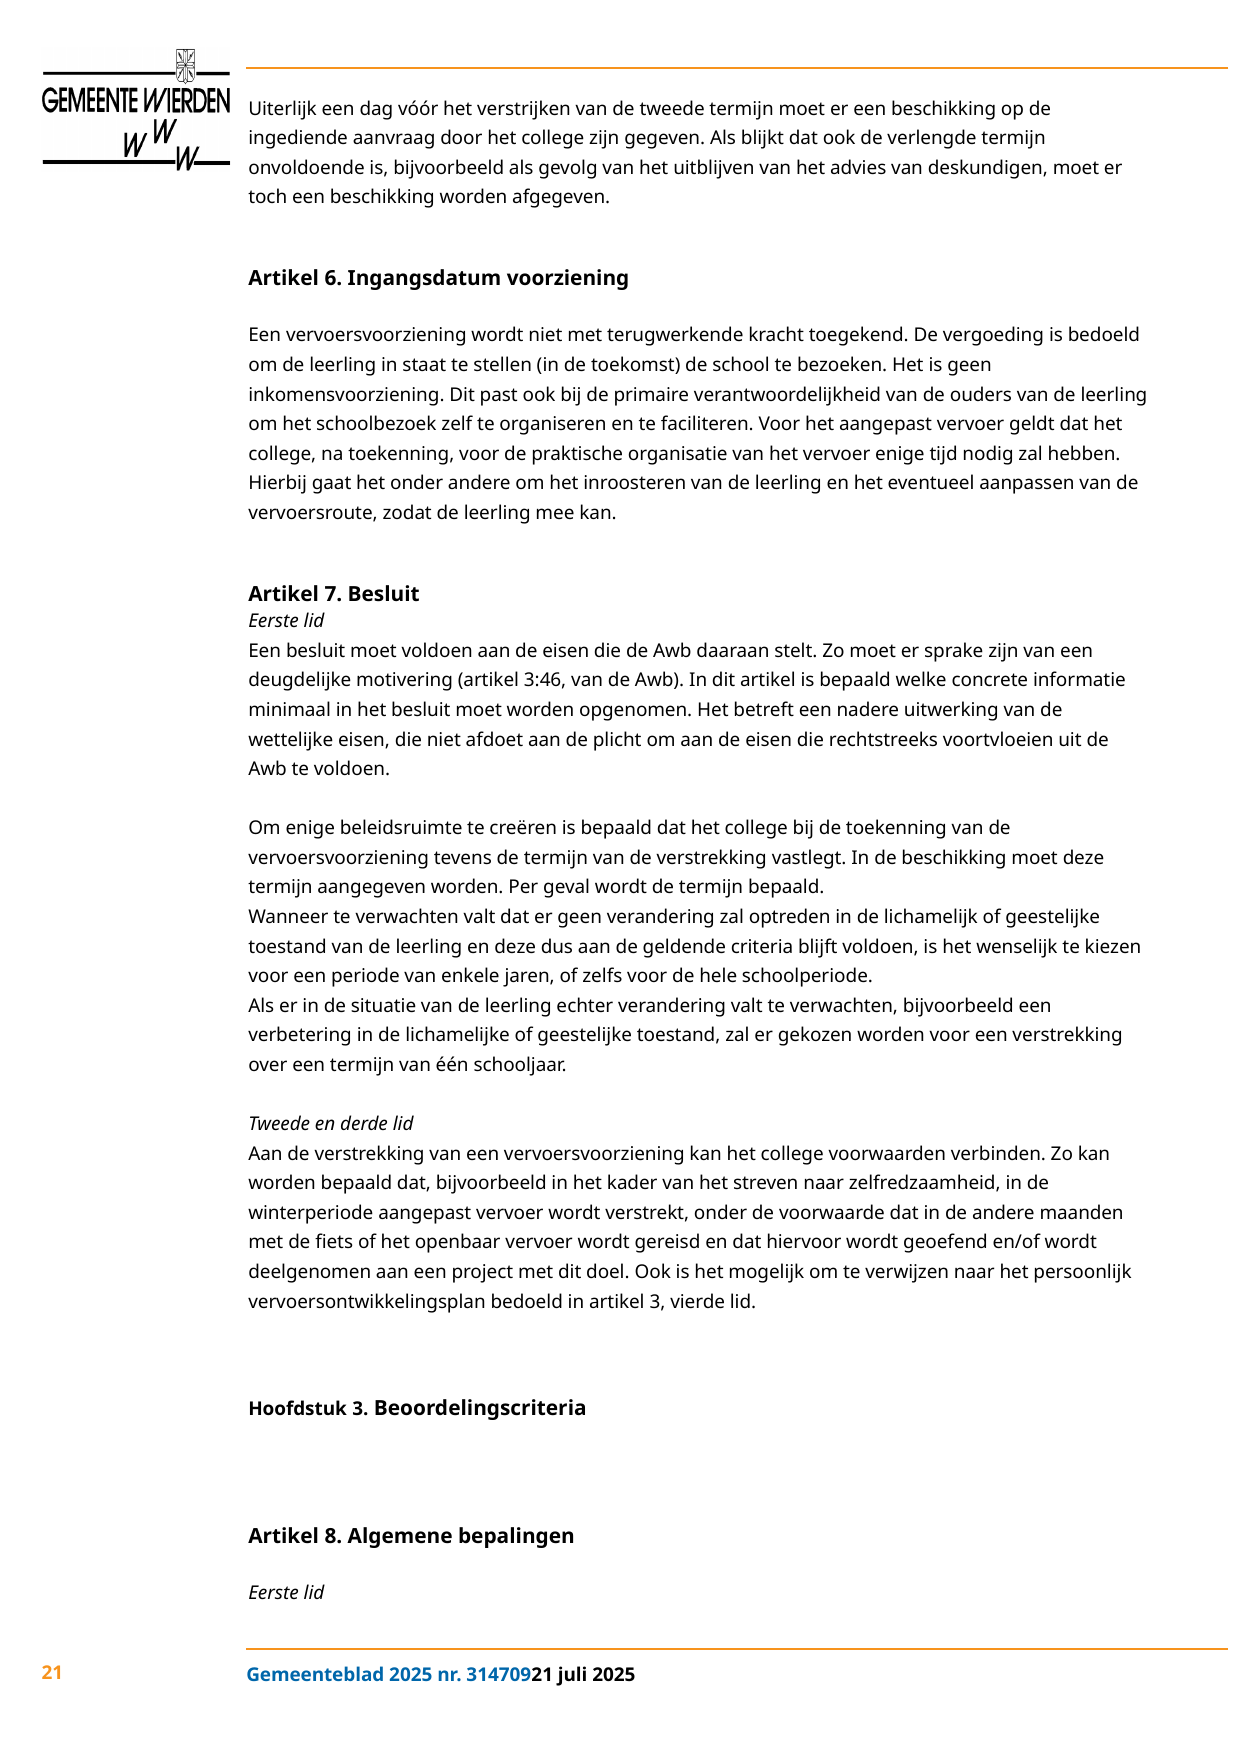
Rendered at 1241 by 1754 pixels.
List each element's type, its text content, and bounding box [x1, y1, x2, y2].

text Artikel 7. Besluit [248, 579, 1152, 607]
text Een besluit moet voldoen aan de eisen die de Awb daaraan stelt. Zo moet er sprake zijn van een deugdelijke motivering (artikel 3:46, van de Awb). In dit artikel is bepaald welke concrete informatie minimaal in het besluit moet worden opgenomen. Het betreft een nadere uitwerking van de wettelijke eisen, die niet afdoet aan de plicht om aan de eisen die rechtstreeks voortvloeien uit de Awb te voldoen. [248, 637, 1152, 781]
text Artikel 8. Algemene bepalingen [248, 1521, 1152, 1549]
picture [41, 47, 231, 172]
text Aan de verstrekking van een vervoersvoorziening kan het college voorwaarden verbinden. Zo kan worden bepaald dat, bijvoorbeeld in het kader van het streven naar zelfredzaamheid, in de winterperiode aangepast vervoer wordt verstrekt, onder de voorwaarde dat in de andere maanden met de fiets of het openbaar vervoer wordt gereisd en dat hiervoor wordt geoefend en/of wordt deelgenomen aan een project met dit doel. Ook is het mogelijk om te verwijzen naar het persoonlijk vervoersontwikkelingsplan bedoeld in artikel 3, vierde lid. [248, 1140, 1152, 1314]
text Als er in de situatie van de leerling echter verandering valt te verwachten, bijvoorbeeld een verbetering in de lichamelijke of geestelijke toestand, zal er gekozen worden voor een verstrekking over een termijn van één schooljaar. [248, 992, 1152, 1077]
text Eerste lid [248, 1579, 1152, 1604]
text Artikel 6. Ingangsdatum voorziening [248, 263, 1152, 292]
text Om enige beleidsruimte te creëren is bepaald dat het college bij de toekenning van de vervoersvoorziening tevens de termijn van de verstrekking vastlegt. In de beschikking moet deze termijn aangegeven worden. Per geval wordt de termijn bepaald. [248, 814, 1152, 899]
text Een vervoersvoorziening wordt niet met terugwerkende kracht toegekend. De vergoeding is bedoeld om de leerling in staat te stellen (in de toekomst) de school te bezoeken. Het is geen inkomensvoorziening. Dit past ook bij de primaire verantwoordelijkheid van de ouders van de leerling om het schoolbezoek zelf te organiseren en te faciliteren. Voor het aangepast vervoer geldt dat het college, na toekenning, voor de praktische organisatie van het vervoer enige tijd nodig zal hebben. Hierbij gaat het onder andere om het inroosteren van de leerling en het eventueel aanpassen van de vervoersroute, zodat de leerling mee kan. [248, 322, 1152, 525]
text Tweede en derde lid [248, 1110, 1152, 1136]
text Uiterlijk een dag vóór het verstrijken van de tweede termijn moet er een beschikking op de ingediende aanvraag door het college zijn gegeven. Als blijkt dat ook de verlengde termijn onvoldoende is, bijvoorbeeld als gevolg van het uitblijven van het advies van deskundigen, moet er toch een beschikking worden afgegeven. [248, 95, 1152, 209]
text Wanneer te verwachten valt dat er geen verandering zal optreden in de lichamelijk of geestelijke toestand van de leerling en deze dus aan de geldende criteria blijft voldoen, is het wenselijk te kiezen voor een periode van enkele jaren, of zelfs voor de hele schoolperiode. [248, 903, 1152, 988]
text Eerste lid [248, 607, 1152, 633]
text Hoofdstuk 3. Beoordelingscriteria [248, 1393, 1152, 1421]
